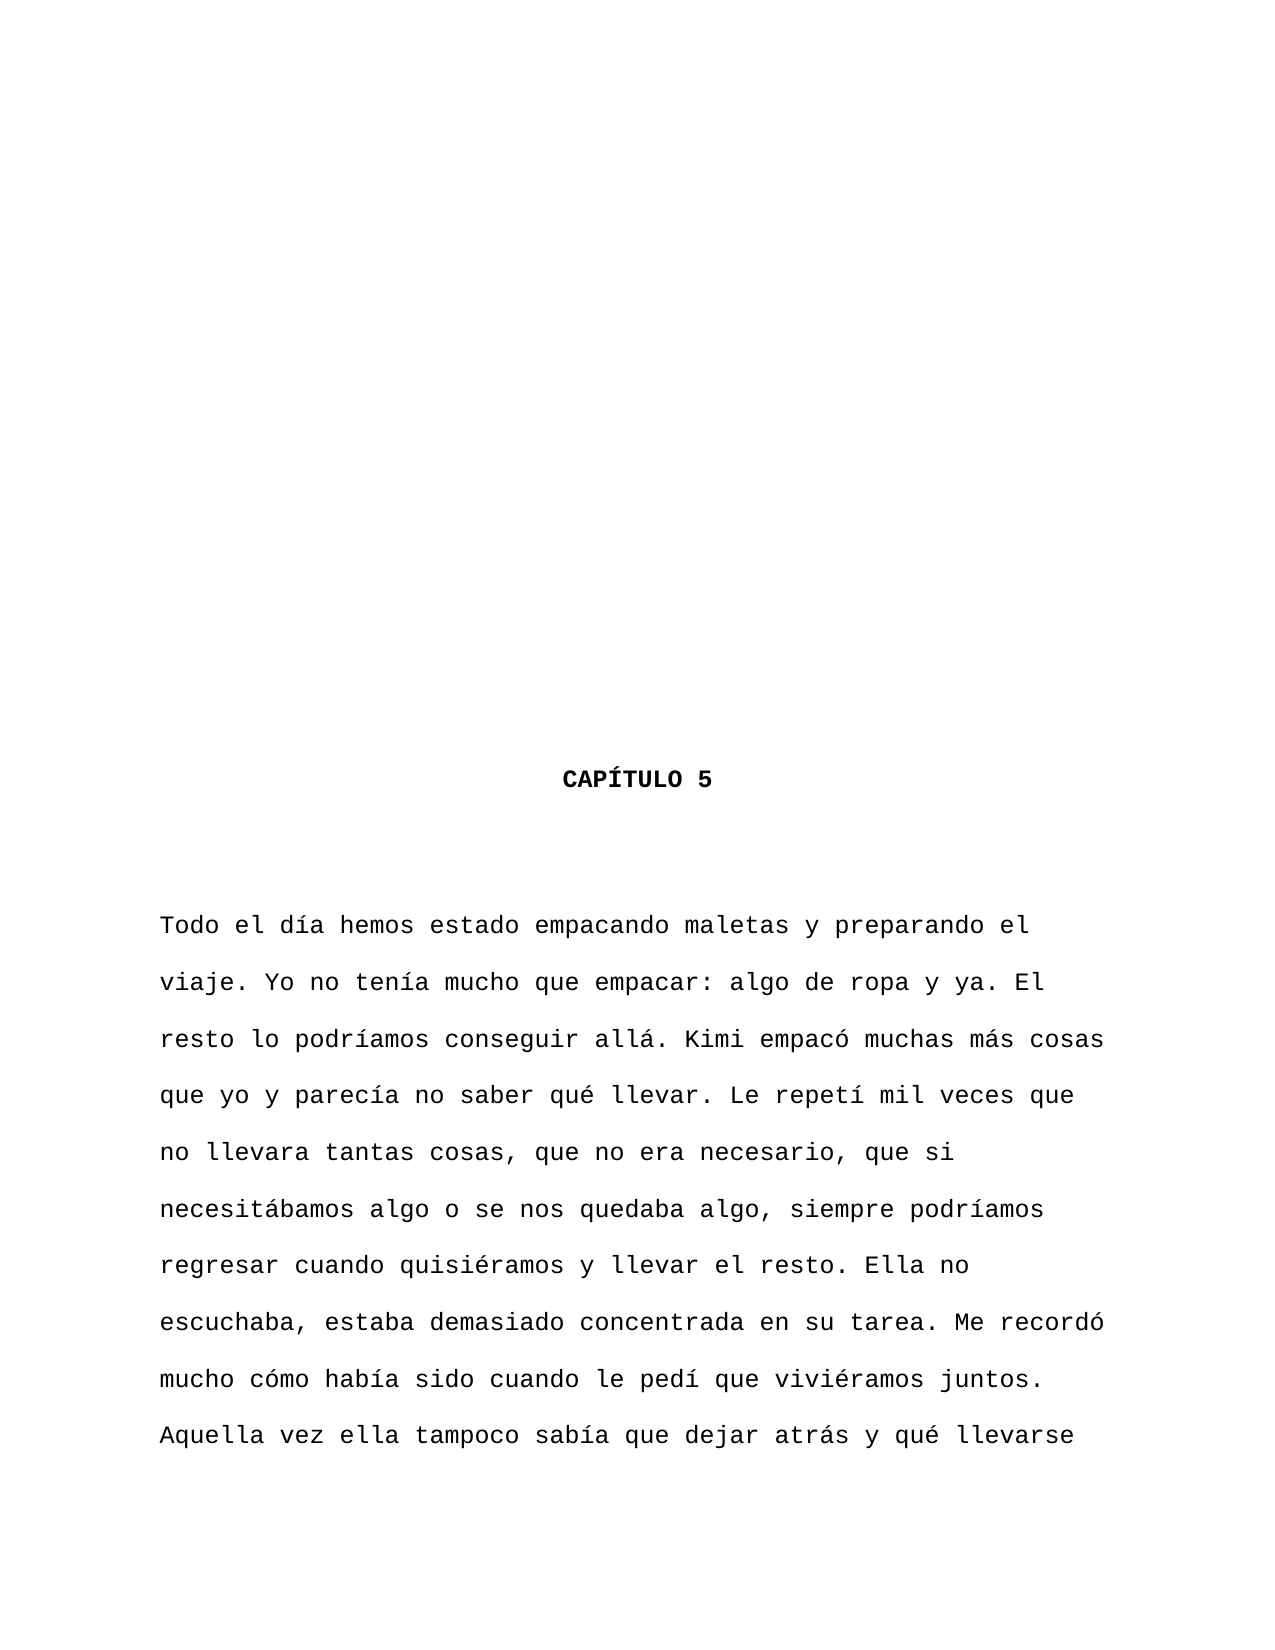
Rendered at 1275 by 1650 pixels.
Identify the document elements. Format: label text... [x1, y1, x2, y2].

text Todo el día hemos estado empacando maletas y preparando el viaje. Yo no tenía mucho que empacar: algo de ropa y ya. El resto lo podríamos conseguir allá. Kimi empacó muchas más cosas que yo y parecía no saber qué llevar. Le repetí mil veces que no llevara tantas cosas, que no era necesario, que si necesitábamos algo o se nos quedaba algo, siempre podríamos regresar cuando quisiéramos y llevar el resto. Ella no escuchaba, estaba demasiado concentrada en su tarea. Me recordó mucho cómo había sido cuando le pedí que viviéramos juntos. Aquella vez ella tampoco sabía que dejar atrás y qué llevarse [159, 913, 1116, 1451]
title Capítulo 5 [150, 767, 1125, 795]
